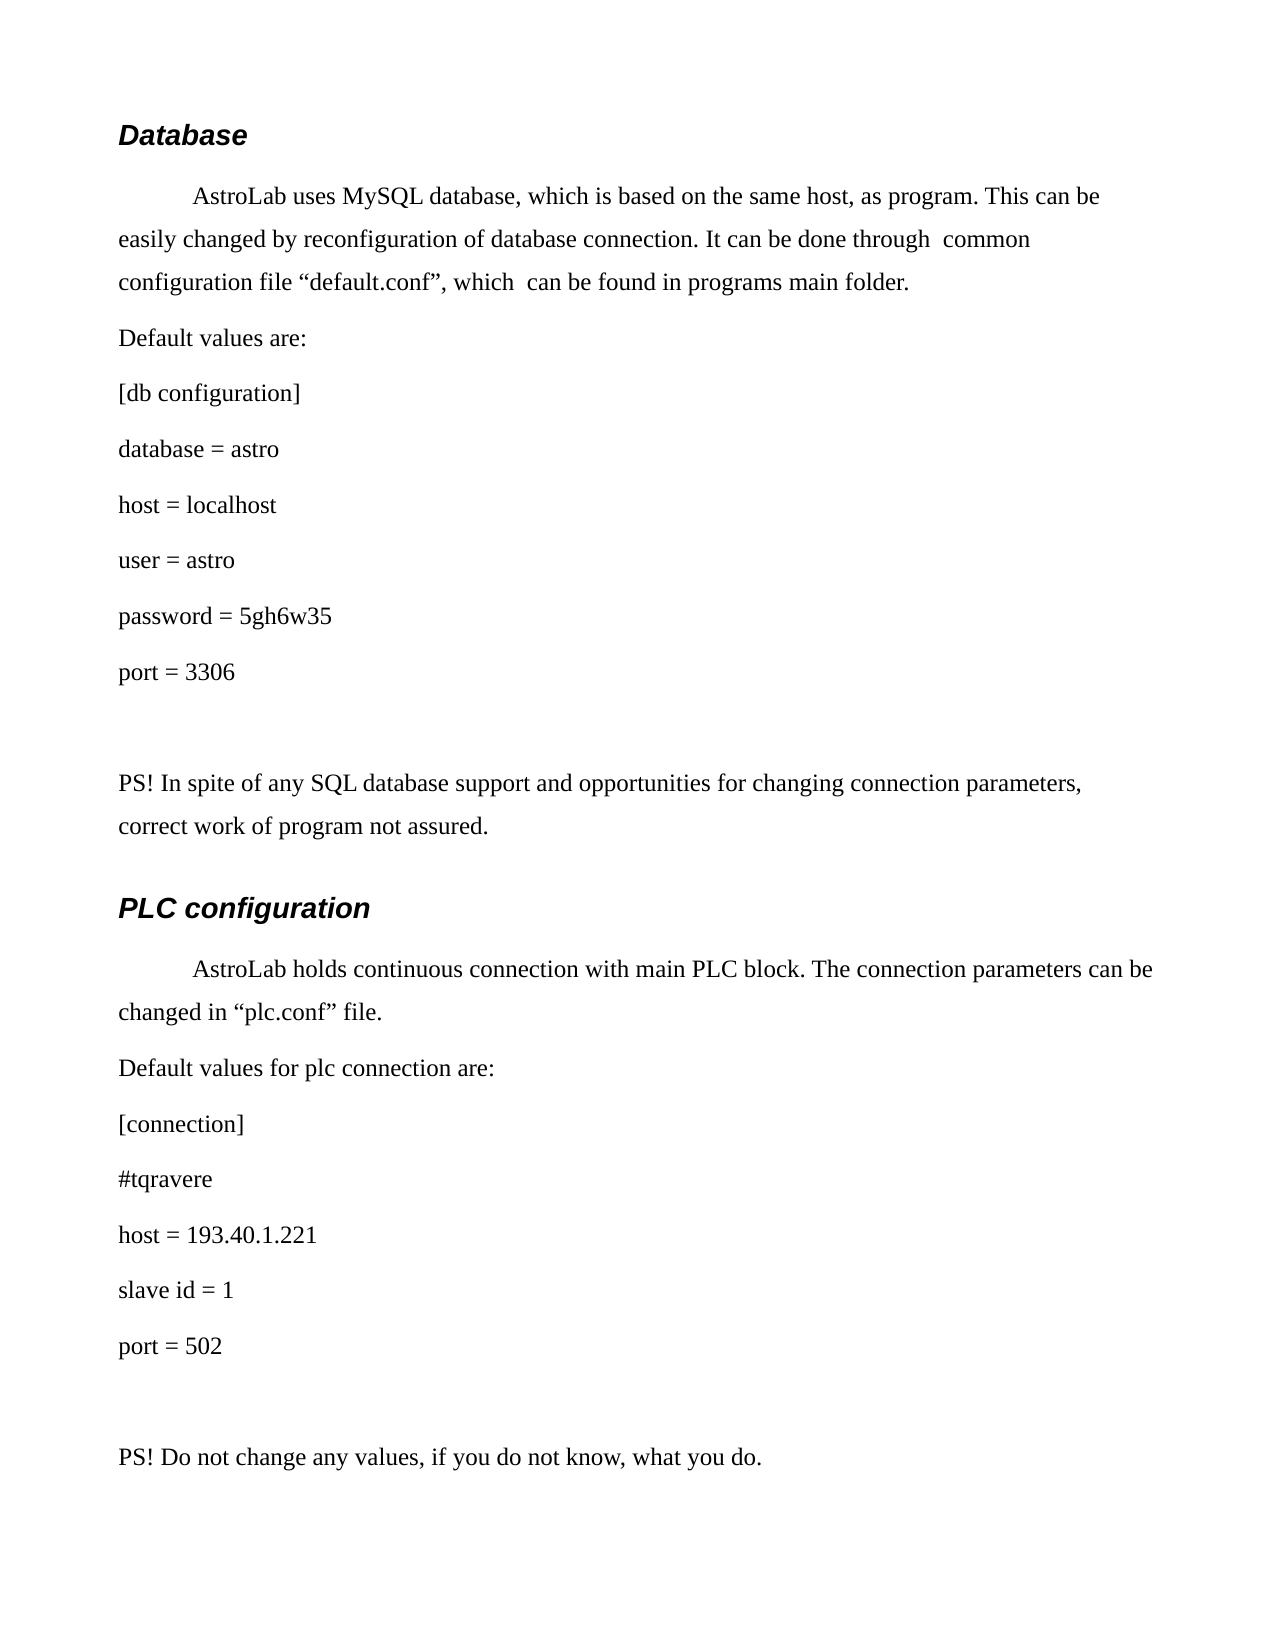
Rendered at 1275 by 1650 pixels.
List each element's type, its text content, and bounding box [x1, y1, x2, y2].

text user = astro [118, 545, 1157, 574]
text database = astro [118, 434, 1157, 463]
text Default values for plc connection are: [118, 1053, 1157, 1082]
text slave id = 1 [118, 1276, 1157, 1304]
text [connection] [118, 1109, 1157, 1137]
text port = 3306 [118, 657, 1157, 685]
text AstroLab holds continuous connection with main PLC block. The connection parameters can be changed in “plc.conf” file. [118, 954, 1157, 1026]
text [db configuration] [118, 378, 1157, 407]
text port = 502 [118, 1331, 1157, 1360]
text PS! In spite of any SQL database support and opportunities for changing connection parameters, correct work of program not assured. [118, 768, 1157, 840]
text host = localhost [118, 490, 1157, 518]
text host = 193.40.1.221 [118, 1220, 1157, 1249]
text PS! Do not change any values, if you do not know, what you do. [118, 1442, 1157, 1471]
text Default values are: [118, 323, 1157, 352]
text password = 5gh6w35 [118, 601, 1157, 630]
text AstroLab uses MySQL database, which is based on the same host, as program. This can be easily changed by reconfiguration of database connection. It can be done through common configuration file “default.conf”, which can be found in programs main folder. [118, 181, 1157, 296]
subtitle Database [118, 118, 1157, 152]
text #tqravere [118, 1164, 1157, 1193]
subtitle PLC configuration [118, 892, 1157, 925]
